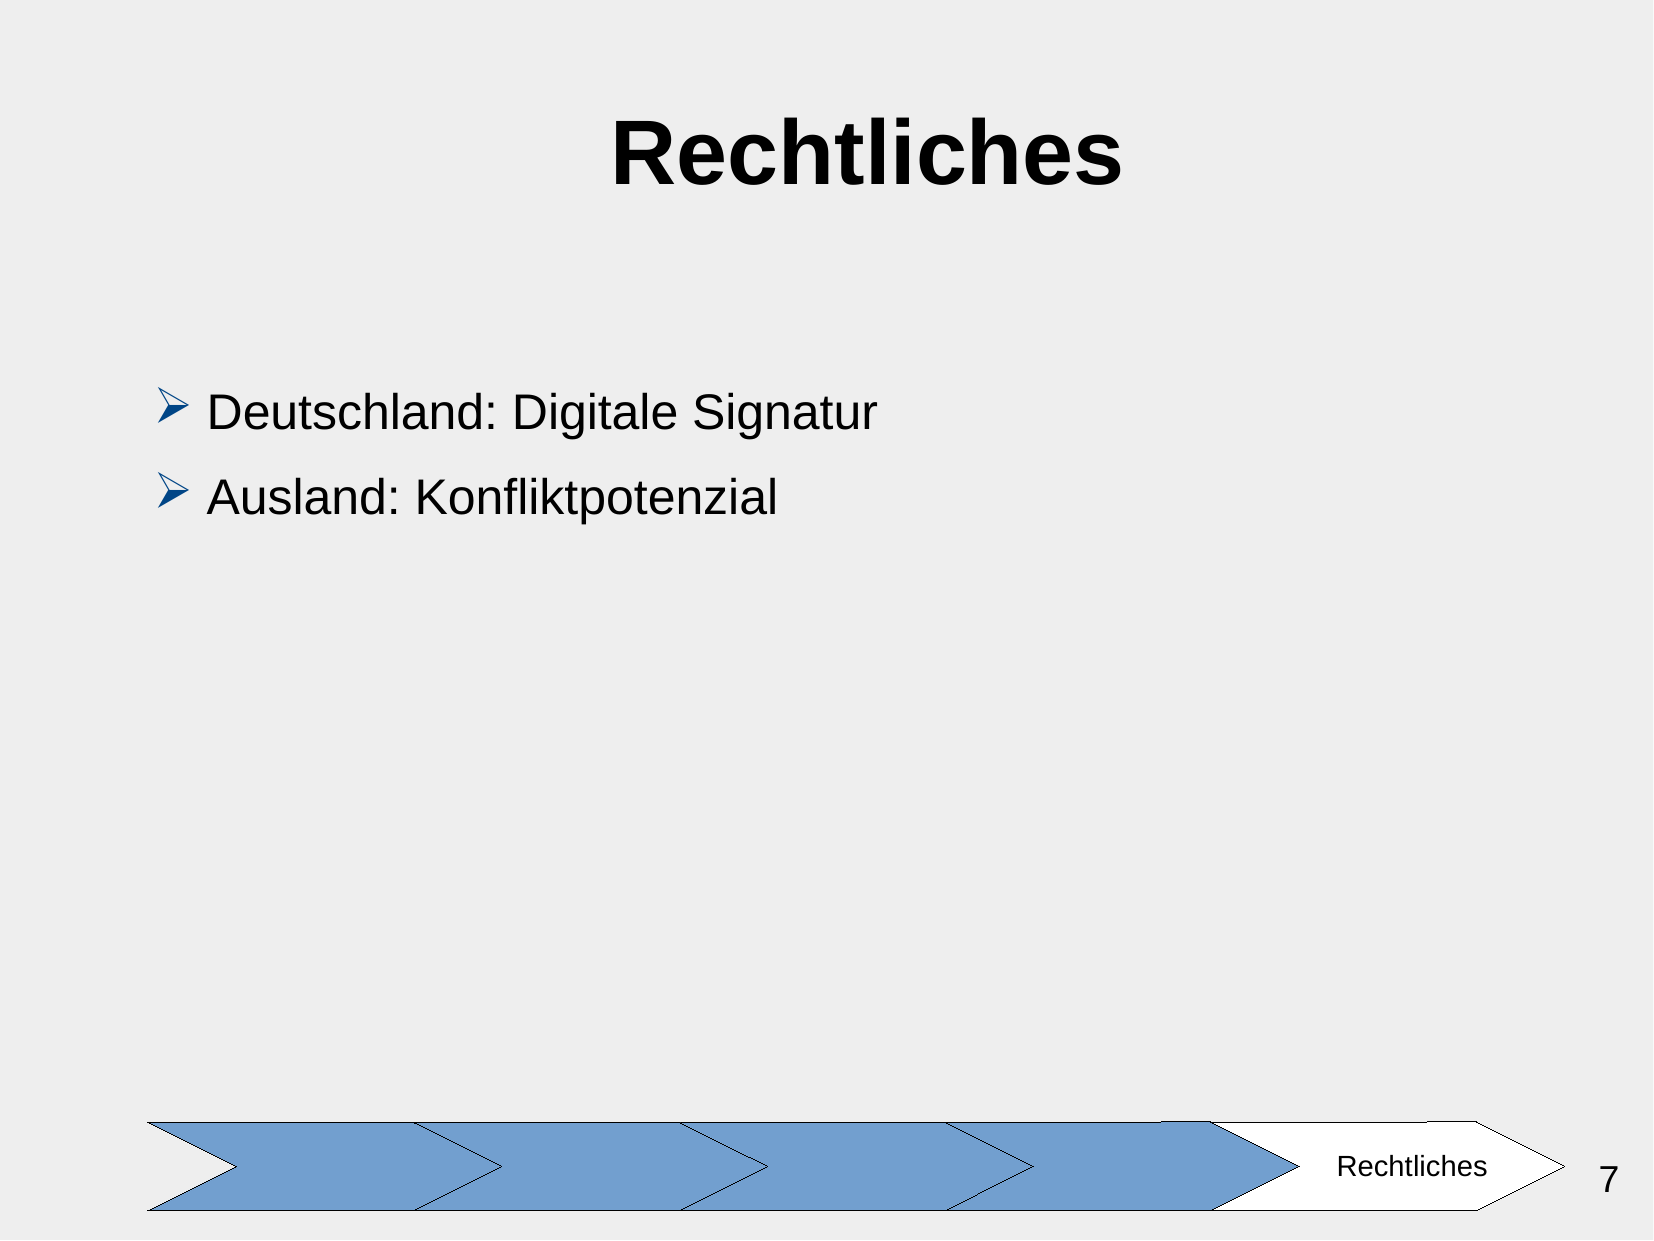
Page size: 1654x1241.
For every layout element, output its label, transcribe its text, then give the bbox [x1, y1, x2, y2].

text_box [1583, 1151, 1654, 1209]
list Deutschland: Digitale Signatur Ausland: Konfliktpotenzial [135, 383, 1625, 1104]
text_box [147, 1121, 1300, 1211]
title Rechtliches [124, 49, 1613, 257]
text_box Rechtliches [1212, 1121, 1565, 1211]
